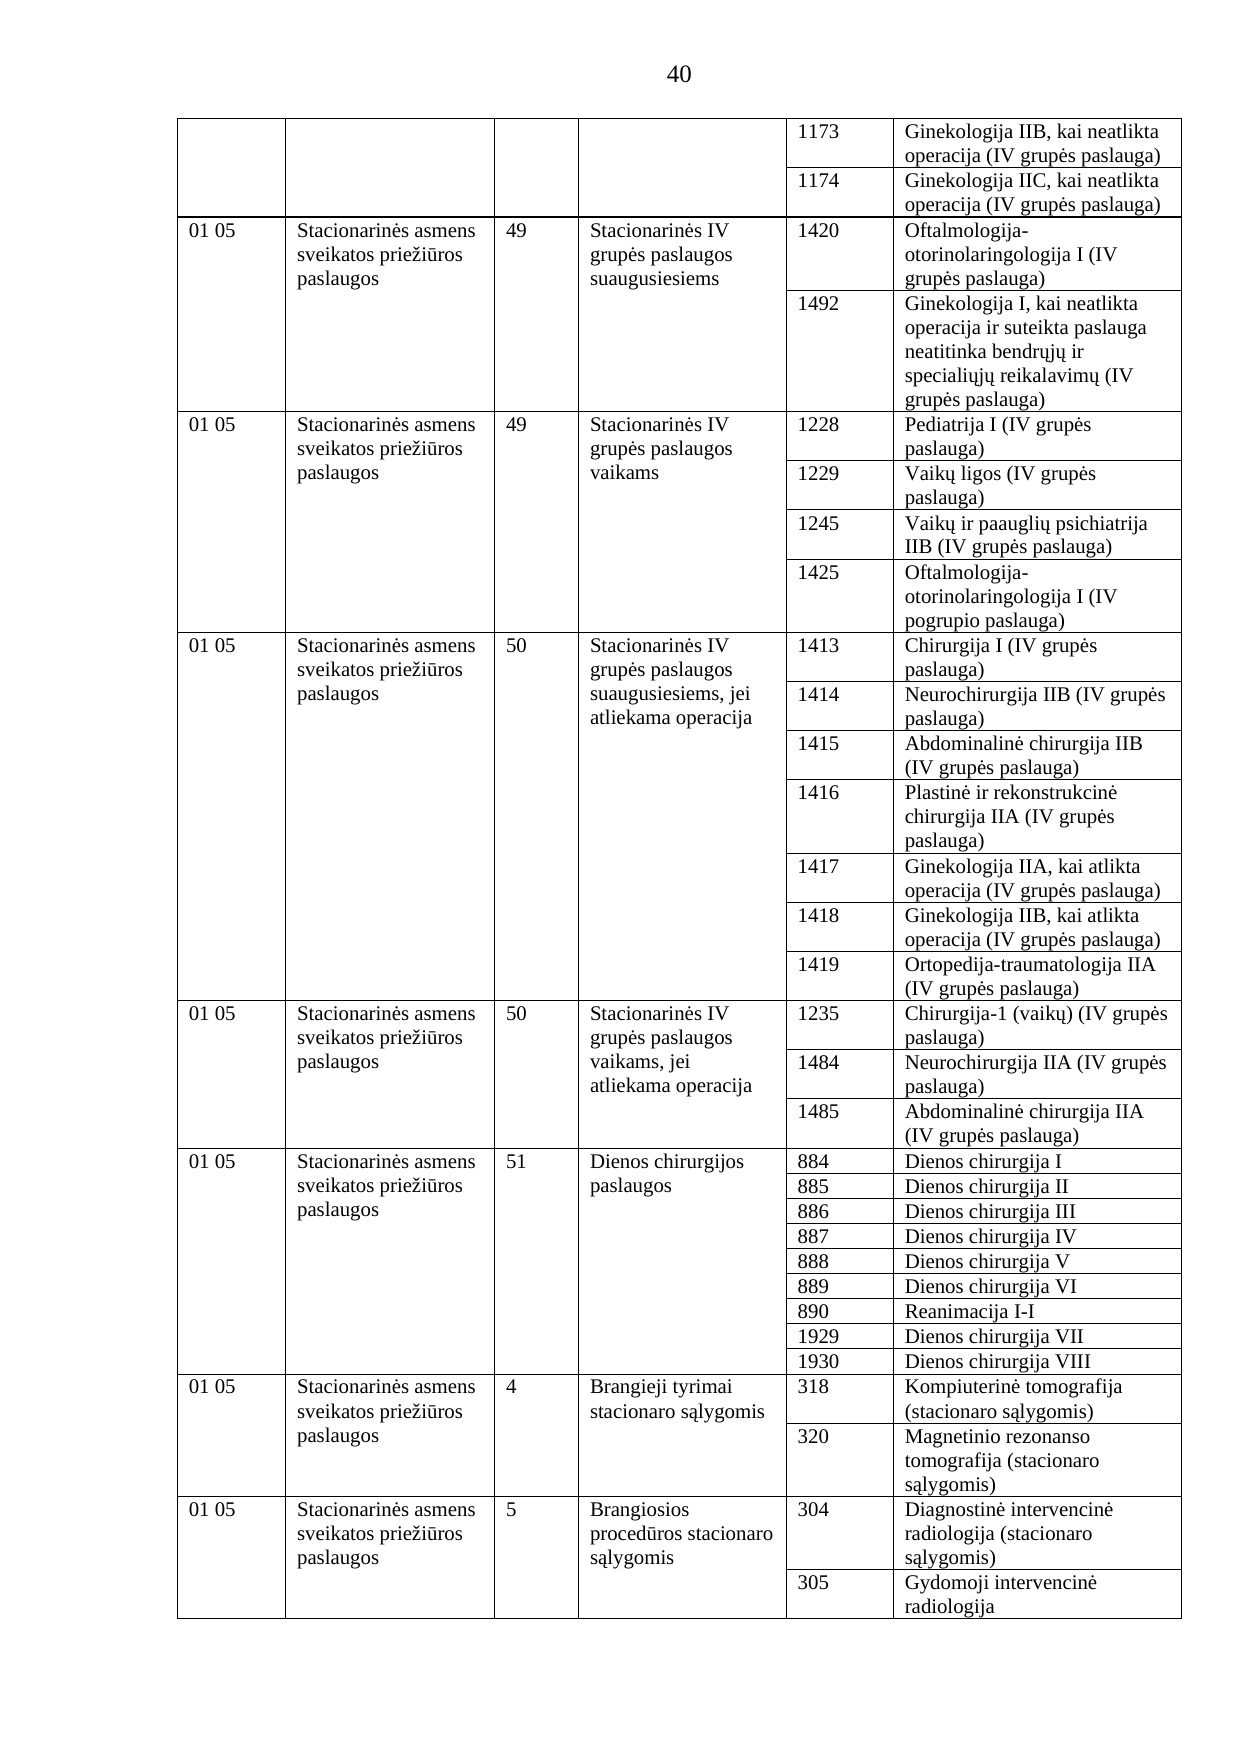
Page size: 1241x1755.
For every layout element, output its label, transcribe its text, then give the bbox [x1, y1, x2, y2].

table_cell Stacionarinės asmens sveikatos priežiūros paslaugos [286, 1149, 494, 1373]
table_cell 884 [787, 1149, 893, 1173]
table_cell 320 [787, 1424, 893, 1496]
table_cell 5 [495, 1497, 578, 1618]
table_cell [178, 119, 285, 216]
table_cell 50 [495, 1001, 578, 1147]
table_cell 888 [787, 1249, 893, 1273]
table_cell 304 [787, 1497, 893, 1569]
table_cell 01 05 [178, 1149, 285, 1373]
table_cell Dienos chirurgija I [894, 1149, 1181, 1173]
table_cell Ginekologija I, kai neatlikta operacija ir suteikta paslauga neatitinka bendrųjų ir specialiųjų reikalavimų (IV grupės paslauga) [894, 291, 1181, 411]
table_cell Stacionarinės IV grupės paslaugos vaikams, jei atliekama operacija [579, 1001, 786, 1147]
table_cell Stacionarinės IV grupės paslaugos suaugusiesiems [579, 218, 786, 411]
table_cell Dienos chirurgija V [894, 1249, 1181, 1273]
table_cell Dienos chirurgija III [894, 1199, 1181, 1223]
table_cell Stacionarinės asmens sveikatos priežiūros paslaugos [286, 1001, 494, 1147]
table_cell 889 [787, 1274, 893, 1298]
table_cell 1414 [787, 682, 893, 730]
table_cell 1930 [787, 1349, 893, 1373]
table_cell Dienos chirurgija II [894, 1174, 1181, 1198]
table_cell 305 [787, 1570, 893, 1618]
table_cell Stacionarinės IV grupės paslaugos suaugusiesiems, jei atliekama operacija [579, 633, 786, 1000]
table_cell Pediatrija I (IV grupės paslauga) [894, 412, 1181, 460]
table_cell Vaikų ir paauglių psichiatrija IIB (IV grupės paslauga) [894, 510, 1181, 558]
table_cell 1418 [787, 903, 893, 951]
table_cell Ortopedija-traumatologija IIA (IV grupės paslauga) [894, 952, 1181, 1000]
table_cell 1235 [787, 1001, 893, 1049]
table_cell Brangieji tyrimai stacionaro sąlygomis [579, 1375, 786, 1496]
table_cell 4 [495, 1375, 578, 1496]
table_cell Ginekologija IIA, kai atlikta operacija (IV grupės paslauga) [894, 854, 1181, 902]
table_cell Kompiuterinė tomografija (stacionaro sąlygomis) [894, 1375, 1181, 1423]
table_cell 1413 [787, 633, 893, 681]
table_cell [495, 119, 578, 216]
table_cell Oftalmologija-otorinolaringologija I (IV pogrupio paslauga) [894, 560, 1181, 632]
table_cell 1929 [787, 1324, 893, 1348]
table_cell Abdominalinė chirurgija IIB (IV grupės paslauga) [894, 731, 1181, 779]
table_cell Ginekologija IIB, kai atlikta operacija (IV grupės paslauga) [894, 903, 1181, 951]
table_cell 886 [787, 1199, 893, 1223]
table_cell 1425 [787, 560, 893, 632]
table_cell Chirurgija-1 (vaikų) (IV grupės paslauga) [894, 1001, 1181, 1049]
table_cell Oftalmologija-otorinolaringologija I (IV grupės paslauga) [894, 218, 1181, 290]
table_cell Dienos chirurgijos paslaugos [579, 1149, 786, 1373]
table_cell 1229 [787, 461, 893, 509]
table_cell 01 05 [178, 1001, 285, 1147]
table_cell Brangiosios procedūros stacionaro sąlygomis [579, 1497, 786, 1618]
table_cell Magnetinio rezonanso tomografija (stacionaro sąlygomis) [894, 1424, 1181, 1496]
table_cell Stacionarinės IV grupės paslaugos vaikams [579, 412, 786, 632]
table_cell 50 [495, 633, 578, 1000]
table_cell 1416 [787, 780, 893, 852]
table_cell Chirurgija I (IV grupės paslauga) [894, 633, 1181, 681]
table_cell 890 [787, 1299, 893, 1323]
table_cell Reanimacija I-I [894, 1299, 1181, 1323]
table_cell 01 05 [178, 218, 285, 411]
table_cell Stacionarinės asmens sveikatos priežiūros paslaugos [286, 1497, 494, 1618]
table_cell Neurochirurgija IIB (IV grupės paslauga) [894, 682, 1181, 730]
table_cell 49 [495, 218, 578, 411]
table_cell Stacionarinės asmens sveikatos priežiūros paslaugos [286, 633, 494, 1000]
table_cell 887 [787, 1224, 893, 1248]
table_cell 318 [787, 1375, 893, 1423]
table_cell [286, 119, 494, 216]
table_cell Dienos chirurgija VII [894, 1324, 1181, 1348]
table_cell Diagnostinė intervencinė radiologija (stacionaro sąlygomis) [894, 1497, 1181, 1569]
table_cell 51 [495, 1149, 578, 1373]
table_cell 1174 [787, 168, 893, 216]
table_cell 1417 [787, 854, 893, 902]
table_cell Abdominalinė chirurgija IIA (IV grupės paslauga) [894, 1099, 1181, 1147]
table_cell Dienos chirurgija IV [894, 1224, 1181, 1248]
table_cell 1485 [787, 1099, 893, 1147]
table_cell 1173 [787, 119, 893, 167]
table_cell 01 05 [178, 633, 285, 1000]
table_cell Ginekologija IIC, kai neatlikta operacija (IV grupės paslauga) [894, 168, 1181, 216]
table_cell [579, 119, 786, 216]
table_cell Neurochirurgija IIA (IV grupės paslauga) [894, 1050, 1181, 1098]
table_cell Vaikų ligos (IV grupės paslauga) [894, 461, 1181, 509]
table_cell 1245 [787, 510, 893, 558]
table_cell Ginekologija IIB, kai neatlikta operacija (IV grupės paslauga) [894, 119, 1181, 167]
table_cell 1420 [787, 218, 893, 290]
table_cell Stacionarinės asmens sveikatos priežiūros paslaugos [286, 218, 494, 411]
table_cell 1228 [787, 412, 893, 460]
table_cell Dienos chirurgija VIII [894, 1349, 1181, 1373]
table_cell 01 05 [178, 1497, 285, 1618]
table_cell 01 05 [178, 1375, 285, 1496]
table_cell 1484 [787, 1050, 893, 1098]
table_cell 1419 [787, 952, 893, 1000]
table_cell 49 [495, 412, 578, 632]
table_cell 1415 [787, 731, 893, 779]
table_cell Stacionarinės asmens sveikatos priežiūros paslaugos [286, 412, 494, 632]
table_cell 01 05 [178, 412, 285, 632]
table_cell Stacionarinės asmens sveikatos priežiūros paslaugos [286, 1375, 494, 1496]
table_cell 1492 [787, 291, 893, 411]
table_cell Plastinė ir rekonstrukcinė chirurgija IIA (IV grupės paslauga) [894, 780, 1181, 852]
table_cell 885 [787, 1174, 893, 1198]
table_cell Dienos chirurgija VI [894, 1274, 1181, 1298]
table_cell Gydomoji intervencinė radiologija [894, 1570, 1181, 1618]
